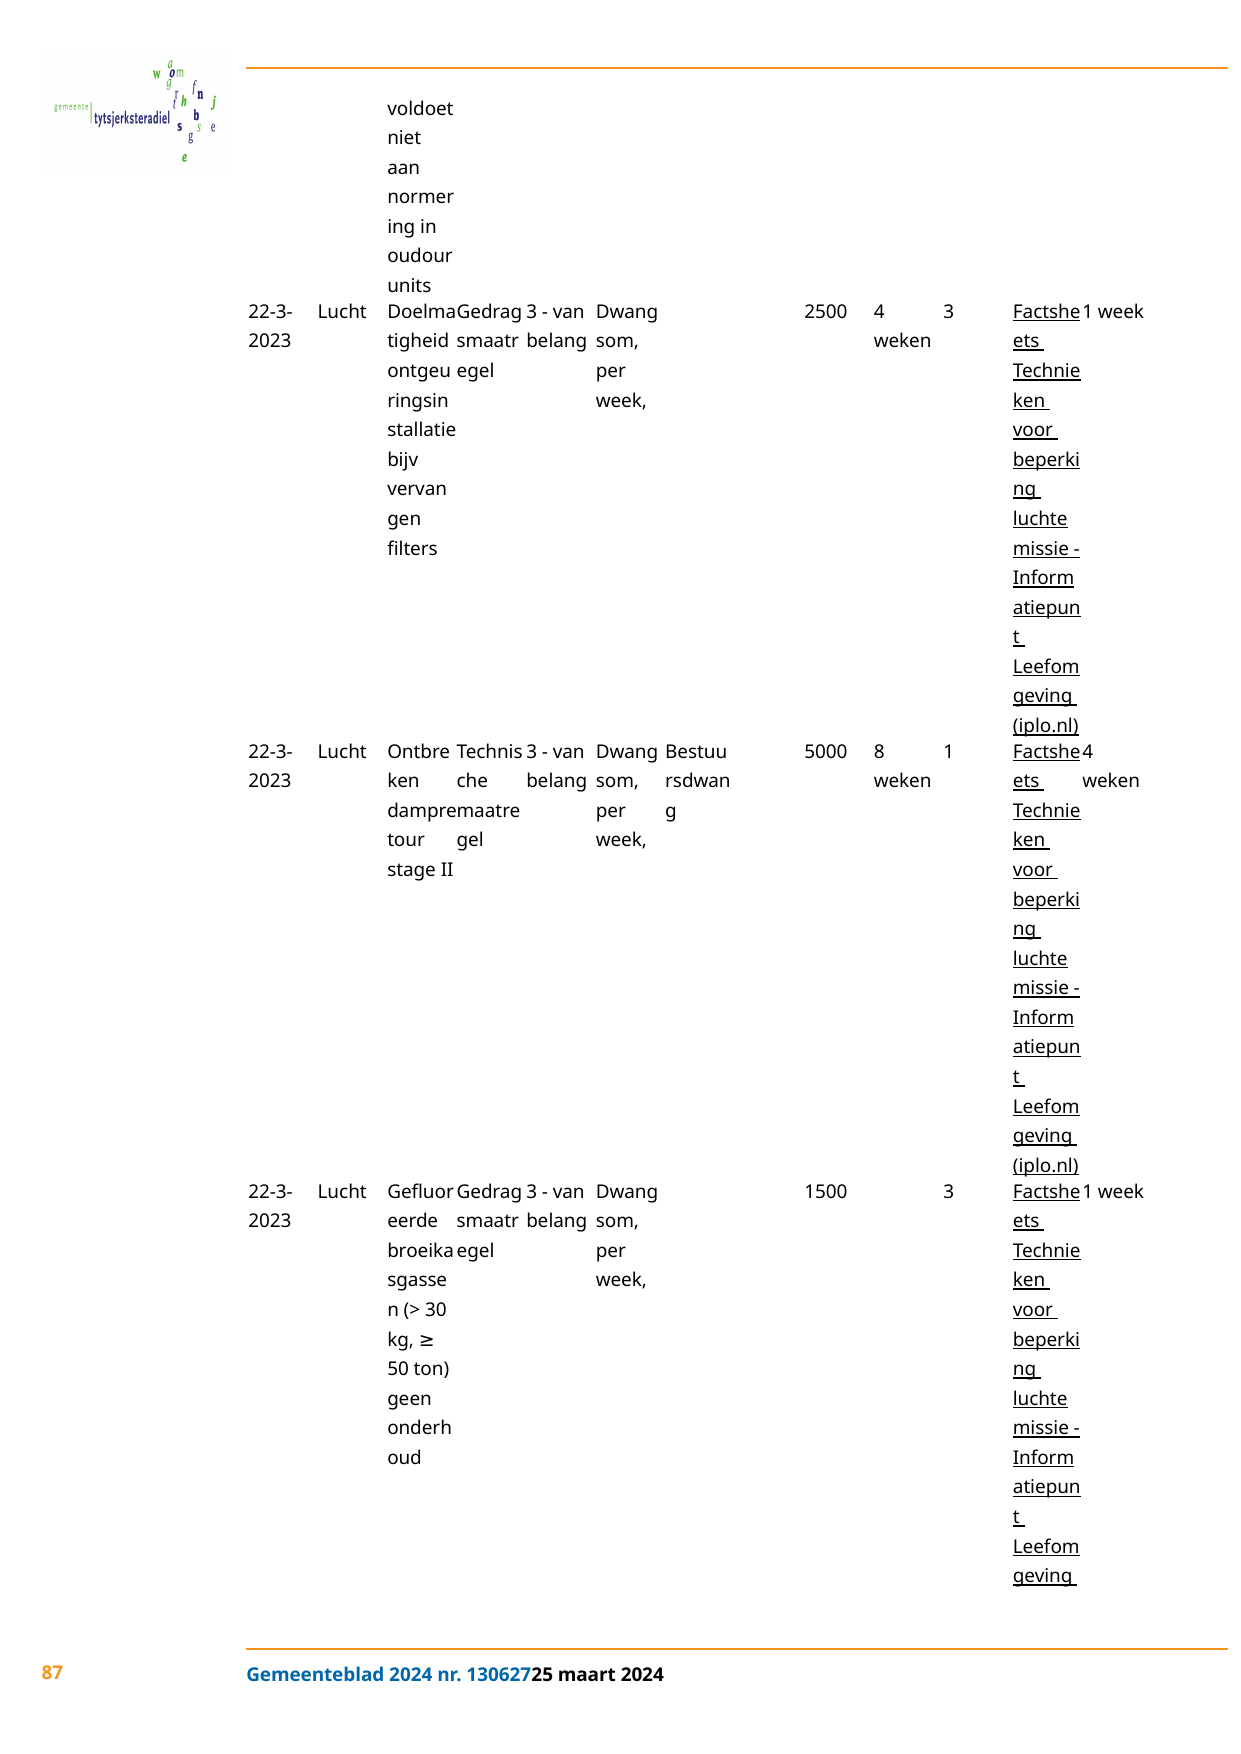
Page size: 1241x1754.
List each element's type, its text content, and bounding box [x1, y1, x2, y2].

table_cell Lucht [318, 1178, 387, 1588]
table_cell [456, 95, 526, 298]
table_cell [735, 95, 804, 298]
table_cell [804, 95, 873, 298]
table_cell Ontbreken dampretour stage II [387, 738, 456, 1178]
table_cell 8 weken [874, 738, 943, 1178]
table_cell Technische maatregel [456, 738, 526, 1178]
table_cell [874, 95, 943, 298]
table_cell 3 [943, 298, 1013, 738]
picture [41, 47, 231, 172]
table_cell [665, 1178, 734, 1588]
table_cell Gedragsmaatregel [456, 298, 526, 738]
table_cell 2500 [804, 298, 873, 738]
table_cell [318, 95, 387, 298]
table_cell [665, 95, 734, 298]
table_cell Dwangsom, per week, [596, 1178, 665, 1588]
table_cell 1 [943, 738, 1013, 1178]
table_cell voldoet niet aan normering in oudour units [387, 95, 456, 298]
table_cell Doelmatigheid ontgeuringsinstallatie bijv vervangen filters [387, 298, 456, 738]
table_cell 5000 [804, 738, 873, 1178]
table_cell 4 weken [874, 298, 943, 738]
table_cell 1 week [1082, 298, 1152, 738]
table_cell Gedragsmaatregel [456, 1178, 526, 1588]
table_cell 3 - van belang [526, 298, 596, 738]
table_cell [735, 738, 804, 1178]
table_cell [735, 298, 804, 738]
table_cell [1082, 95, 1152, 298]
table_cell [1013, 95, 1082, 298]
table_cell Lucht [318, 298, 387, 738]
table_cell Factsheets Technieken voor beperking luchtemissie - Informatiepunt Leefomgeving (iplo.nl) [1013, 738, 1082, 1178]
table_cell [665, 298, 734, 738]
table_cell 4 weken [1082, 738, 1152, 1178]
table_cell Bestuursdwang [665, 738, 734, 1178]
table_cell 3 - van belang [526, 738, 596, 1178]
table_cell 1 week [1082, 1178, 1152, 1588]
table_cell [943, 95, 1013, 298]
table_cell [248, 95, 317, 298]
table_cell 22-3-2023 [248, 298, 317, 738]
table_cell Lucht [318, 738, 387, 1178]
table_cell Gefluoreerde broeikasgassen (> 30 kg, ≥ 50 ton) geen onderhoud [387, 1178, 456, 1588]
table_cell Dwangsom, per week, [596, 738, 665, 1178]
table_cell 3 - van belang [526, 1178, 596, 1588]
table_cell Factsheets Technieken voor beperking luchtemissie - Informatiepunt Leefomgeving [1013, 1178, 1082, 1588]
table_cell 22-3-2023 [248, 738, 317, 1178]
table_cell 22-3-2023 [248, 1178, 317, 1588]
table_cell [596, 95, 665, 298]
table_cell Dwangsom, per week, [596, 298, 665, 738]
table_cell 3 [943, 1178, 1013, 1588]
table_cell [874, 1178, 943, 1588]
table_cell [735, 1178, 804, 1588]
table_cell [526, 95, 596, 298]
table_cell 1500 [804, 1178, 873, 1588]
table_cell Factsheets Technieken voor beperking luchtemissie - Informatiepunt Leefomgeving (iplo.nl) [1013, 298, 1082, 738]
